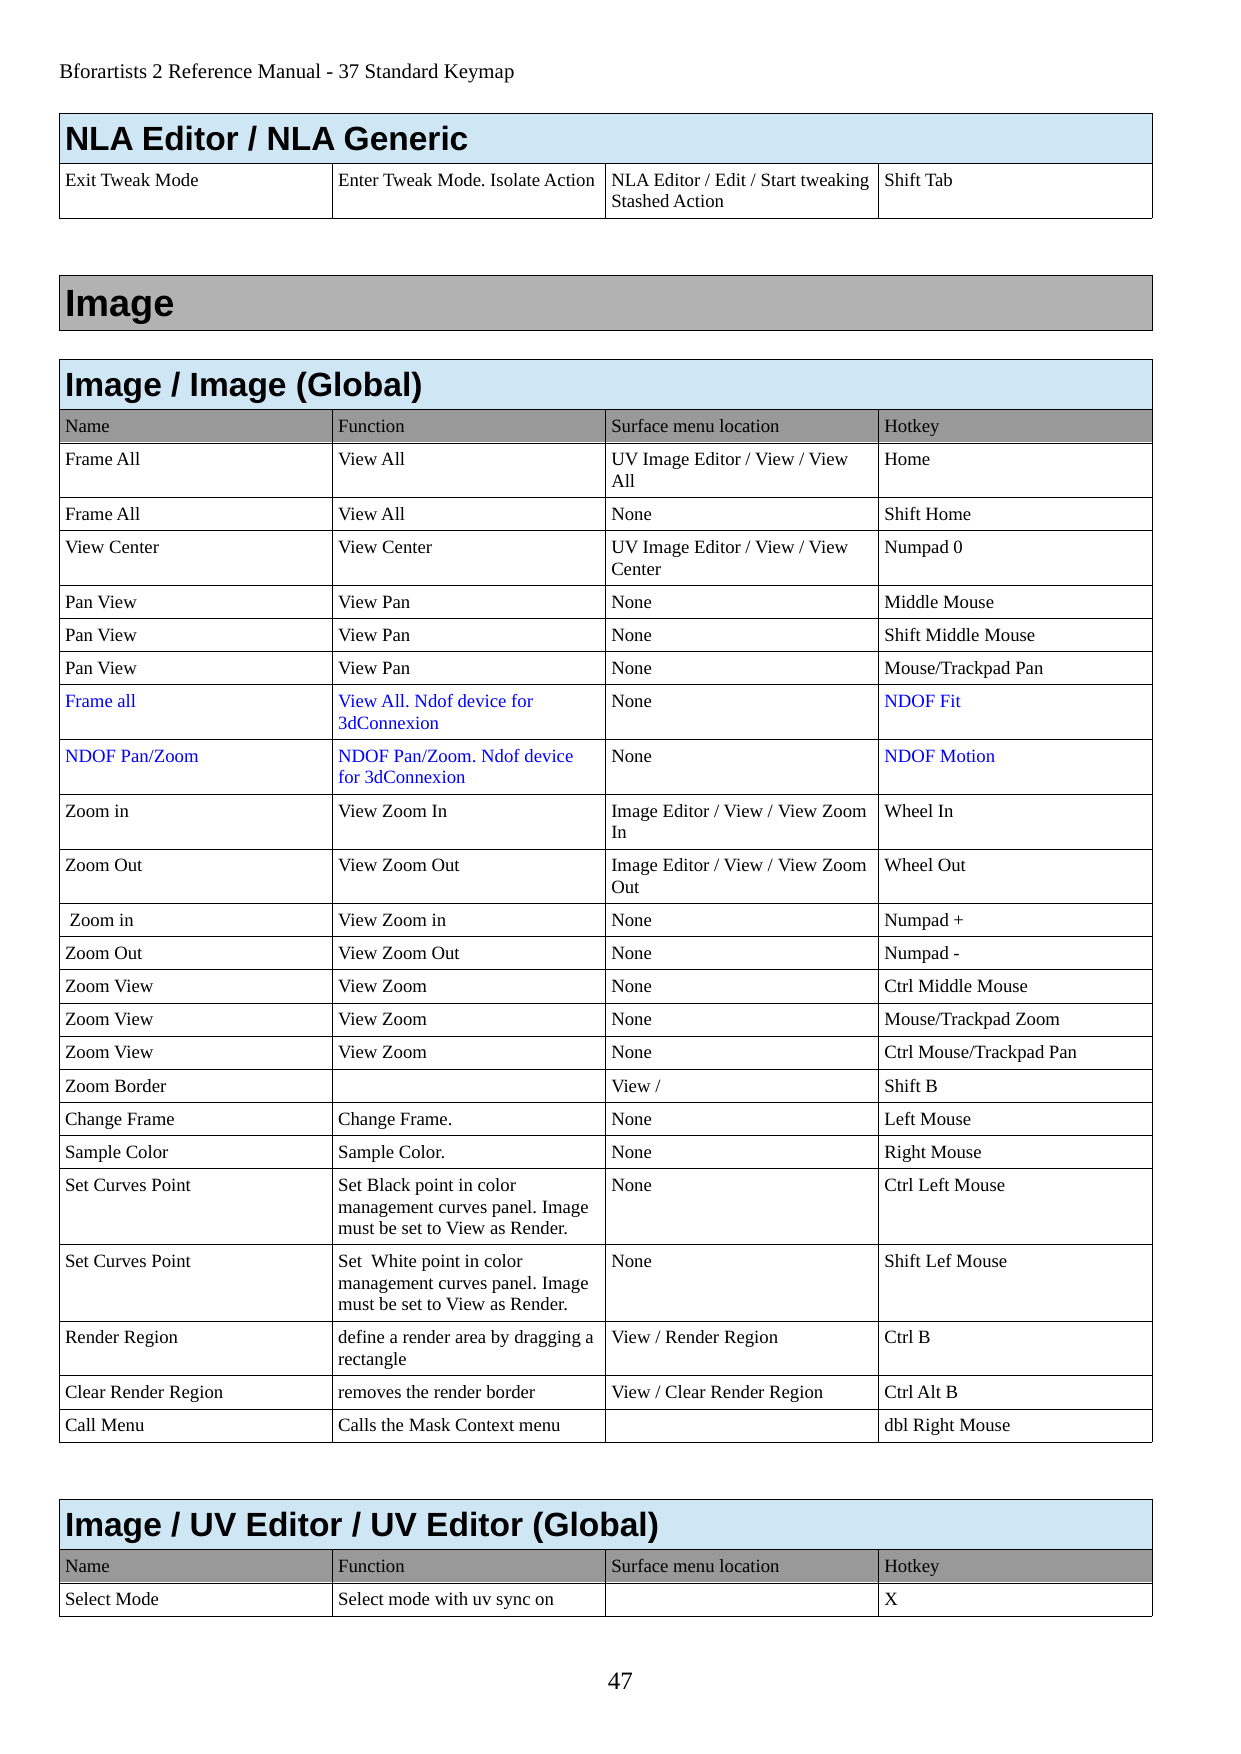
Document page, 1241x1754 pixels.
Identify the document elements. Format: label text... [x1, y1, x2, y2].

table_cell View Zoom Out [333, 850, 605, 903]
table_cell Set Curves Point [60, 1245, 332, 1321]
table_cell Numpad - [879, 937, 1152, 969]
table_cell View Pan [333, 586, 605, 618]
table_cell View / [606, 1070, 878, 1102]
table_cell Frame All [60, 444, 332, 497]
table_cell View Pan [333, 619, 605, 651]
table_cell Wheel In [879, 795, 1152, 848]
table_cell dbl Right Mouse [879, 1410, 1152, 1442]
table_cell None [606, 685, 878, 739]
table_cell Pan View [60, 619, 332, 651]
table_cell None [606, 1103, 878, 1135]
table_cell Calls the Mask Context menu [333, 1410, 605, 1442]
table_cell Zoom Border [60, 1070, 332, 1102]
table_cell Exit Tweak Mode [60, 164, 332, 217]
table_cell Sample Color. [333, 1136, 605, 1168]
table_cell Hotkey [879, 410, 1152, 442]
table_cell Name [60, 1550, 332, 1582]
table_cell UV Image Editor / View / View Center [606, 531, 878, 585]
table_cell None [606, 652, 878, 684]
table_cell None [606, 1136, 878, 1168]
table_cell Frame All [60, 498, 332, 530]
table_cell View Zoom in [333, 904, 605, 936]
table_cell define a render area by dragging a rectangle [333, 1322, 605, 1375]
table_cell Shift Middle Mouse [879, 619, 1152, 651]
table_cell None [606, 740, 878, 794]
table_header NLA Editor / NLA Generic [60, 114, 1152, 163]
table_cell Set Curves Point [60, 1169, 332, 1244]
table_cell View Zoom Out [333, 937, 605, 969]
table_cell Change Frame. [333, 1103, 605, 1135]
table_cell NLA Editor / Edit / Start tweaking Stashed Action [606, 164, 878, 217]
table_cell View Center [333, 531, 605, 585]
table_cell [606, 1410, 878, 1442]
table_cell Enter Tweak Mode. Isolate Action [333, 164, 605, 217]
table_cell Wheel Out [879, 850, 1152, 903]
table_cell Frame all [60, 685, 332, 739]
table_cell Ctrl Mouse/Trackpad Pan [879, 1037, 1152, 1069]
table_cell View All. Ndof device for 3dConnexion [333, 685, 605, 739]
table_cell View Pan [333, 652, 605, 684]
table_cell Ctrl Left Mouse [879, 1169, 1152, 1244]
table_header Image / UV Editor / UV Editor (Global) [60, 1500, 1152, 1549]
table_cell Select Mode [60, 1584, 332, 1616]
table_cell View Center [60, 531, 332, 585]
table_cell Function [333, 1550, 605, 1582]
table_header Image / Image (Global) [60, 360, 1152, 409]
table_cell Zoom View [60, 970, 332, 1002]
table_cell Ctrl Middle Mouse [879, 970, 1152, 1002]
table_cell Set White point in color management curves panel. Image must be set to View as Render. [333, 1245, 605, 1321]
table_cell Zoom in [60, 904, 332, 936]
table_cell Shift B [879, 1070, 1152, 1102]
table_cell [606, 1584, 878, 1616]
table_cell None [606, 1004, 878, 1036]
table_cell None [606, 1169, 878, 1244]
table_cell None [606, 904, 878, 936]
table_cell [333, 1070, 605, 1102]
table_cell View Zoom [333, 1004, 605, 1036]
table_cell Middle Mouse [879, 586, 1152, 618]
table_cell Ctrl B [879, 1322, 1152, 1375]
table_cell Pan View [60, 652, 332, 684]
table_cell Clear Render Region [60, 1376, 332, 1408]
table_cell Zoom View [60, 1037, 332, 1069]
table_cell Call Menu [60, 1410, 332, 1442]
table_cell Change Frame [60, 1103, 332, 1135]
table_cell View / Clear Render Region [606, 1376, 878, 1408]
table_cell Zoom Out [60, 937, 332, 969]
table_cell Image Editor / View / View Zoom Out [606, 850, 878, 903]
table_cell View Zoom In [333, 795, 605, 848]
table_cell Function [333, 410, 605, 442]
table_cell Sample Color [60, 1136, 332, 1168]
table_cell Shift Home [879, 498, 1152, 530]
table_cell View All [333, 444, 605, 497]
table_cell X [879, 1584, 1152, 1616]
table_cell Surface menu location [606, 410, 878, 442]
table_cell Select mode with uv sync on [333, 1584, 605, 1616]
table_cell Numpad + [879, 904, 1152, 936]
table_cell Numpad 0 [879, 531, 1152, 585]
table_cell NDOF Fit [879, 685, 1152, 739]
table_cell None [606, 619, 878, 651]
table_cell NDOF Pan/Zoom. Ndof device for 3dConnexion [333, 740, 605, 794]
table_cell None [606, 586, 878, 618]
table_cell NDOF Motion [879, 740, 1152, 794]
table_cell Image Editor / View / View Zoom In [606, 795, 878, 848]
table_cell Hotkey [879, 1550, 1152, 1582]
table_cell Left Mouse [879, 1103, 1152, 1135]
table_cell removes the render border [333, 1376, 605, 1408]
table_cell None [606, 937, 878, 969]
table_header Image [60, 276, 1152, 330]
table_cell UV Image Editor / View / View All [606, 444, 878, 497]
table_cell Surface menu location [606, 1550, 878, 1582]
table_cell None [606, 970, 878, 1002]
table_cell Right Mouse [879, 1136, 1152, 1168]
table_cell None [606, 1037, 878, 1069]
table_cell Zoom Out [60, 850, 332, 903]
table_cell Zoom View [60, 1004, 332, 1036]
table_cell Mouse/Trackpad Zoom [879, 1004, 1152, 1036]
table_cell View / Render Region [606, 1322, 878, 1375]
table_cell View Zoom [333, 1037, 605, 1069]
table_cell Mouse/Trackpad Pan [879, 652, 1152, 684]
table_cell Shift Tab [879, 164, 1152, 217]
table_cell None [606, 1245, 878, 1321]
table_cell NDOF Pan/Zoom [60, 740, 332, 794]
table_cell Shift Lef Mouse [879, 1245, 1152, 1321]
table_cell View All [333, 498, 605, 530]
table_cell None [606, 498, 878, 530]
table_cell Ctrl Alt B [879, 1376, 1152, 1408]
table_cell View Zoom [333, 970, 605, 1002]
table_cell Home [879, 444, 1152, 497]
table_cell Set Black point in color management curves panel. Image must be set to View as Render. [333, 1169, 605, 1244]
table_cell Zoom in [60, 795, 332, 848]
table_cell Render Region [60, 1322, 332, 1375]
table_cell Pan View [60, 586, 332, 618]
table_cell Name [60, 410, 332, 442]
